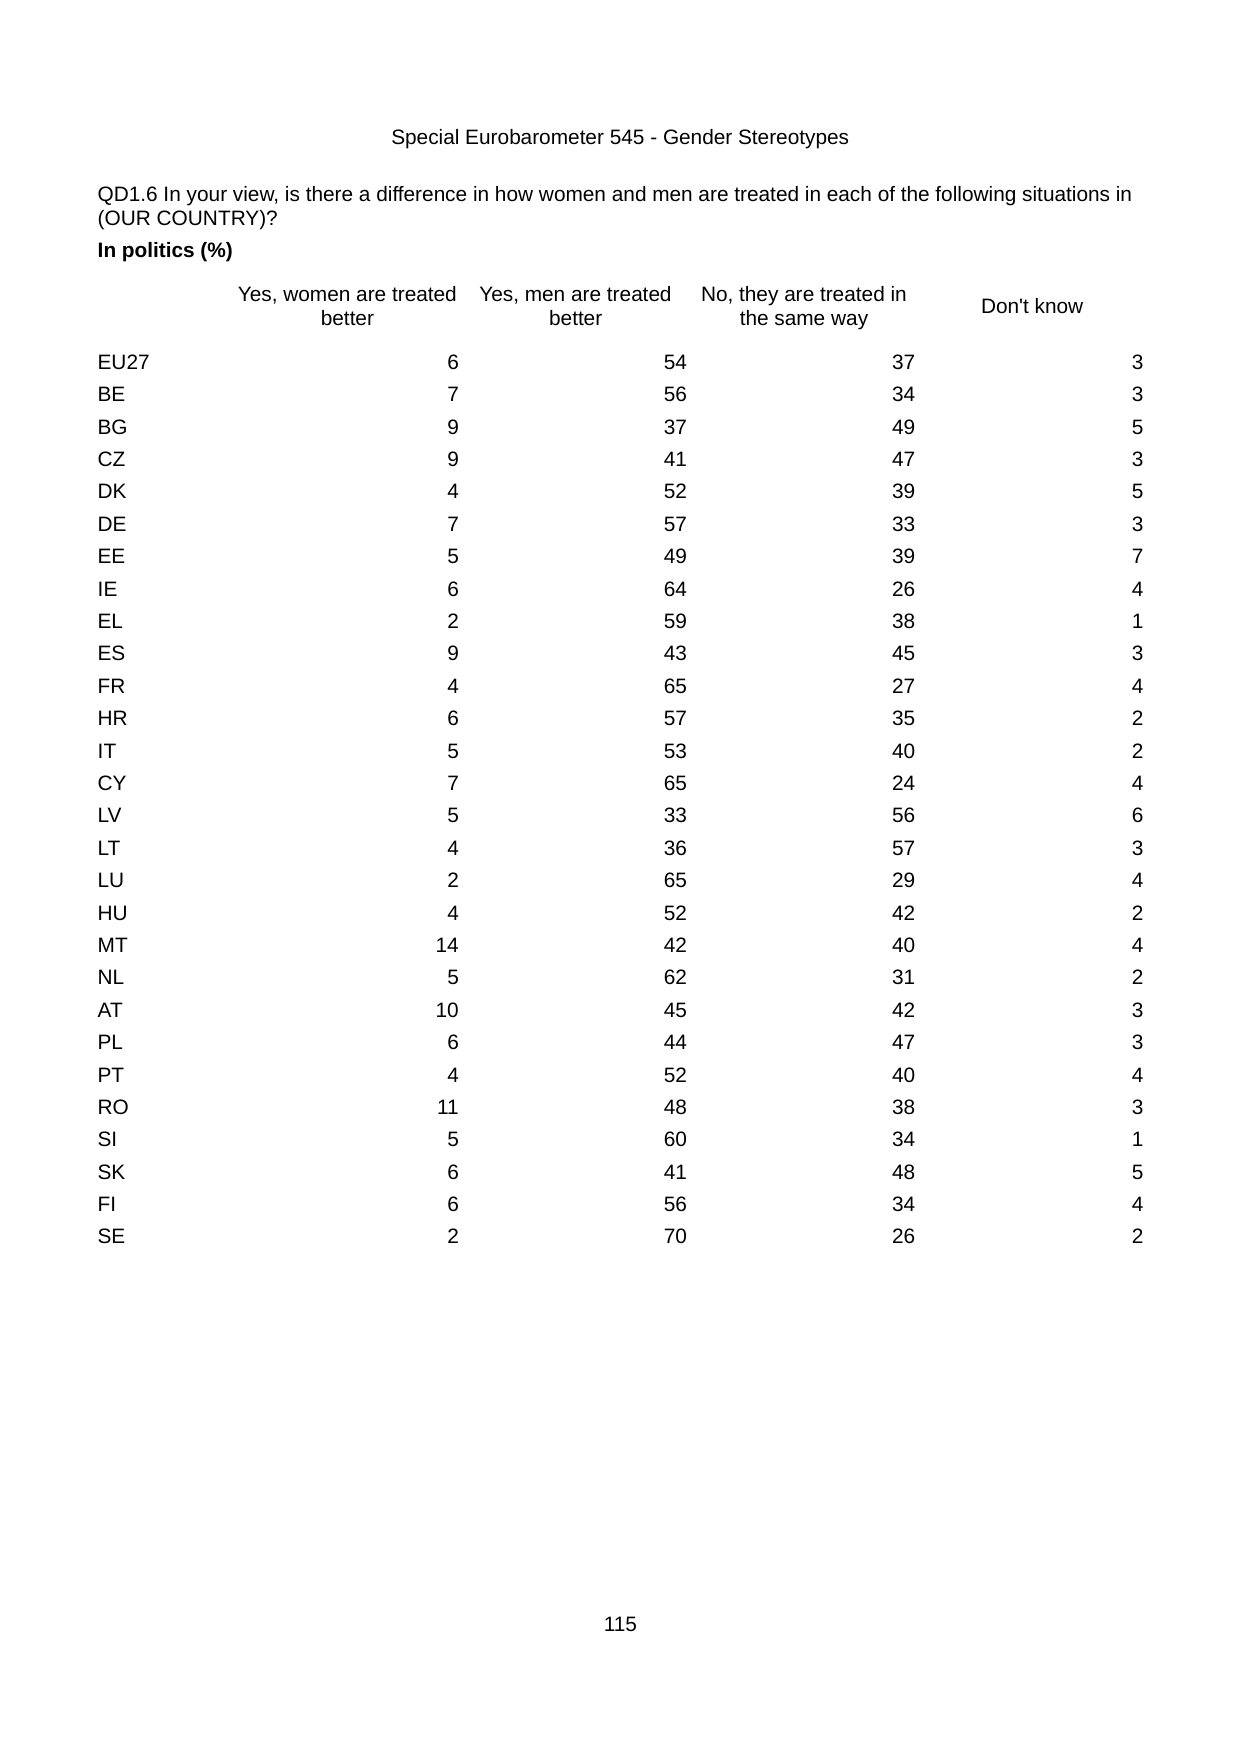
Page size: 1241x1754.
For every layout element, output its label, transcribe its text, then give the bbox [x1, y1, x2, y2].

table_cell 4 [233, 896, 461, 929]
table_cell Don't know [918, 266, 1146, 346]
table_cell 6 [233, 1188, 461, 1220]
table_cell 7 [233, 508, 461, 540]
table_cell 5 [918, 410, 1146, 443]
table_cell ES [95, 637, 233, 669]
table_cell 3 [918, 1091, 1146, 1123]
table_cell 44 [461, 1026, 689, 1058]
table_cell EU27 [95, 346, 233, 378]
table_cell 48 [690, 1155, 918, 1188]
table_cell 47 [690, 443, 918, 475]
table_cell 9 [233, 443, 461, 475]
table_cell LT [95, 831, 233, 864]
table_cell 3 [918, 831, 1146, 864]
table_cell 26 [690, 1220, 918, 1253]
table_cell RO [95, 1091, 233, 1123]
table_cell 14 [233, 929, 461, 961]
table_cell PL [95, 1026, 233, 1058]
table_cell MT [95, 929, 233, 961]
table_cell 54 [461, 346, 689, 378]
table_cell FI [95, 1188, 233, 1220]
table_cell 39 [690, 540, 918, 572]
table_cell 5 [233, 734, 461, 767]
table_cell 38 [690, 605, 918, 637]
table_cell SE [95, 1220, 233, 1253]
table_cell 56 [461, 1188, 689, 1220]
table_cell EL [95, 605, 233, 637]
table_cell 5 [233, 799, 461, 831]
table_cell 5 [918, 1155, 1146, 1188]
table_cell 52 [461, 475, 689, 507]
table_cell 2 [918, 961, 1146, 993]
table_cell Yes, men are treated better [461, 266, 689, 346]
table_cell 31 [690, 961, 918, 993]
table_cell 24 [690, 767, 918, 799]
table_cell CY [95, 767, 233, 799]
table_cell 6 [233, 1026, 461, 1058]
table_cell SK [95, 1155, 233, 1188]
table_cell 3 [918, 994, 1146, 1026]
table_cell 27 [690, 670, 918, 702]
table_cell 2 [918, 734, 1146, 767]
table_cell 9 [233, 410, 461, 443]
table_cell 2 [918, 1220, 1146, 1253]
table_cell 40 [690, 929, 918, 961]
table_cell 3 [918, 637, 1146, 669]
table_cell 56 [461, 378, 689, 410]
table_cell 34 [690, 378, 918, 410]
table_cell SI [95, 1123, 233, 1155]
table_cell 48 [461, 1091, 689, 1123]
table_cell 1 [918, 1123, 1146, 1155]
table_cell NL [95, 961, 233, 993]
table_cell LU [95, 864, 233, 896]
table_cell 4 [918, 670, 1146, 702]
table_cell DK [95, 475, 233, 507]
table_cell CZ [95, 443, 233, 475]
table_cell 49 [461, 540, 689, 572]
table_cell 62 [461, 961, 689, 993]
table_cell HU [95, 896, 233, 929]
table_cell 34 [690, 1123, 918, 1155]
table_cell 49 [690, 410, 918, 443]
table_cell 6 [918, 799, 1146, 831]
table_cell 6 [233, 1155, 461, 1188]
table_cell IE [95, 572, 233, 605]
table_cell 59 [461, 605, 689, 637]
table_cell 64 [461, 572, 689, 605]
table_cell 5 [233, 540, 461, 572]
table_cell 34 [690, 1188, 918, 1220]
table_cell 36 [461, 831, 689, 864]
table_header QD1.6 In your view, is there a difference in how women and men are treated in each of the following situations in (OUR COUNTRY)? [95, 178, 1146, 234]
table_cell 43 [461, 637, 689, 669]
table_cell FR [95, 670, 233, 702]
table_cell 4 [918, 767, 1146, 799]
table_cell 7 [233, 767, 461, 799]
table_cell 5 [918, 475, 1146, 507]
table_cell 2 [918, 702, 1146, 734]
table_cell BG [95, 410, 233, 443]
table_cell AT [95, 994, 233, 1026]
table_cell 47 [690, 1026, 918, 1058]
table_cell 42 [690, 896, 918, 929]
table_cell 4 [233, 670, 461, 702]
table_cell IT [95, 734, 233, 767]
table_cell 3 [918, 378, 1146, 410]
table_cell 39 [690, 475, 918, 507]
table_cell 35 [690, 702, 918, 734]
table_cell 45 [690, 637, 918, 669]
table_cell In politics (%) [95, 234, 1146, 266]
table_cell 7 [233, 378, 461, 410]
table_cell 37 [690, 346, 918, 378]
table_cell 3 [918, 443, 1146, 475]
table_cell 6 [233, 702, 461, 734]
table_cell 37 [461, 410, 689, 443]
table_cell 42 [690, 994, 918, 1026]
table_cell 4 [918, 1188, 1146, 1220]
table_cell 45 [461, 994, 689, 1026]
table_cell 5 [233, 1123, 461, 1155]
table_cell BE [95, 378, 233, 410]
table_cell DE [95, 508, 233, 540]
table_cell 65 [461, 864, 689, 896]
table_cell 65 [461, 670, 689, 702]
table_cell Yes, women are treated better [233, 266, 461, 346]
table_cell No, they are treated in the same way [690, 266, 918, 346]
table_cell 3 [918, 508, 1146, 540]
table_cell 42 [461, 929, 689, 961]
table_cell 4 [918, 864, 1146, 896]
table_cell 6 [233, 572, 461, 605]
table_cell 2 [233, 1220, 461, 1253]
table_cell 9 [233, 637, 461, 669]
table_cell 5 [233, 961, 461, 993]
table_cell 3 [918, 1026, 1146, 1058]
table_cell 38 [690, 1091, 918, 1123]
table_cell 53 [461, 734, 689, 767]
table_cell 40 [690, 734, 918, 767]
table_cell HR [95, 702, 233, 734]
table_cell 4 [918, 572, 1146, 605]
table_cell 70 [461, 1220, 689, 1253]
table_cell 26 [690, 572, 918, 605]
table_cell 4 [233, 831, 461, 864]
table_cell 52 [461, 1058, 689, 1091]
table_cell 29 [690, 864, 918, 896]
table_cell 57 [690, 831, 918, 864]
table_cell [95, 266, 233, 346]
table_cell 57 [461, 508, 689, 540]
table_cell 4 [918, 929, 1146, 961]
table_cell 2 [233, 605, 461, 637]
table_cell 11 [233, 1091, 461, 1123]
table_cell 10 [233, 994, 461, 1026]
table_cell 60 [461, 1123, 689, 1155]
table_cell 7 [918, 540, 1146, 572]
table_cell 4 [918, 1058, 1146, 1091]
table_cell 40 [690, 1058, 918, 1091]
table_cell PT [95, 1058, 233, 1091]
table_cell 2 [233, 864, 461, 896]
table_cell EE [95, 540, 233, 572]
table_cell 57 [461, 702, 689, 734]
table_cell 56 [690, 799, 918, 831]
table_cell 33 [461, 799, 689, 831]
table_cell 3 [918, 346, 1146, 378]
table_cell 65 [461, 767, 689, 799]
table_cell 41 [461, 443, 689, 475]
table_cell 4 [233, 1058, 461, 1091]
table_cell 6 [233, 346, 461, 378]
table_cell 2 [918, 896, 1146, 929]
table_cell 41 [461, 1155, 689, 1188]
table_cell 52 [461, 896, 689, 929]
table_cell 1 [918, 605, 1146, 637]
table_cell LV [95, 799, 233, 831]
table_cell 33 [690, 508, 918, 540]
table_cell 4 [233, 475, 461, 507]
